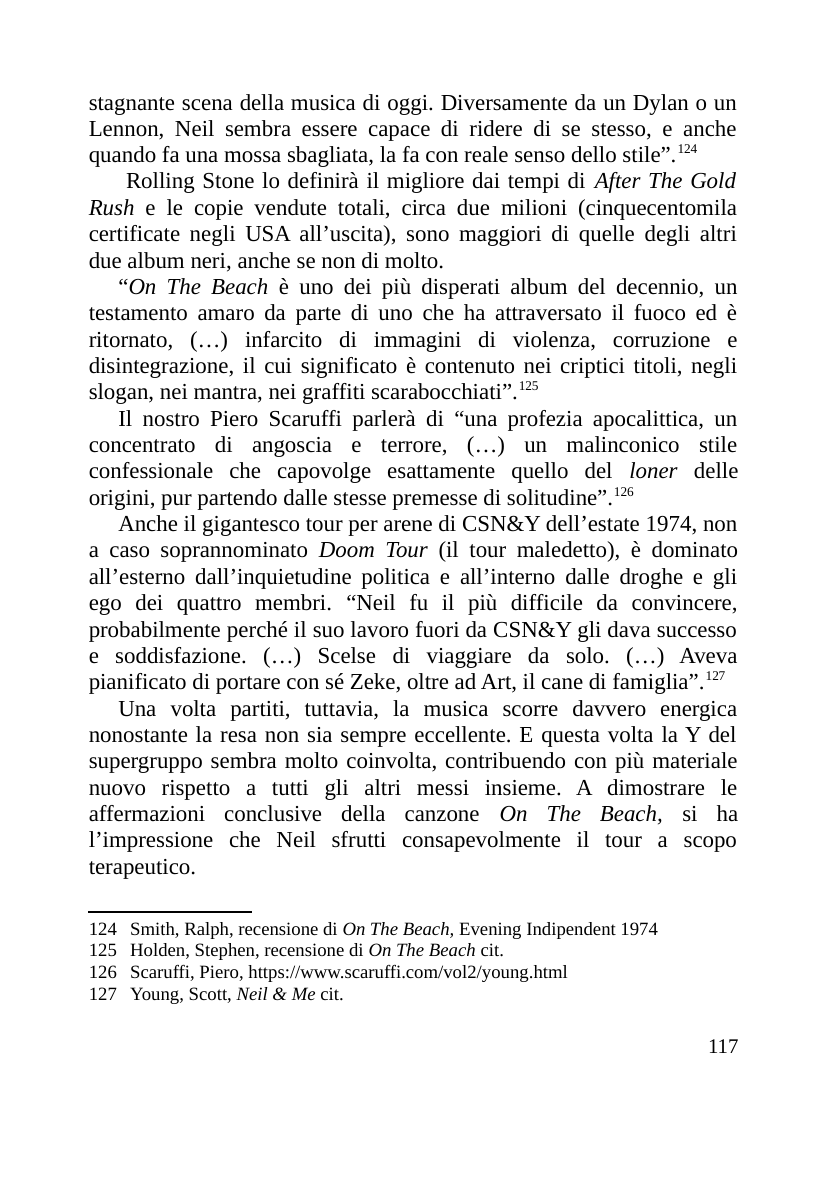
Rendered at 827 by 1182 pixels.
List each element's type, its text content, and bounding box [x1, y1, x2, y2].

text Smith, Ralph, recensione di On The Beach, Evening Indipendent 1974 [88, 918, 738, 939]
text Rolling Stone lo definirà il migliore dai tempi di After The Gold Rush e le copie vendute totali, circa due milioni (cinquecentomila certificate negli USA all’uscita), sono maggiori di quelle degli altri due album neri, anche se non di molto. [88, 168, 738, 273]
text Scaruffi, Piero, https://www.scaruffi.com/vol2/young.html [88, 961, 738, 982]
text “On The Beach è uno dei più disperati album del decennio, un testamento amaro da parte di uno che ha attraversato il fuoco ed è ritornato, (…) infarcito di immagini di violenza, corruzione e disintegrazione, il cui significato è contenuto nei criptici titoli, negli slogan, nei mantra, nei graffiti scarabocchiati”. [88, 273, 738, 405]
text stagnante scena della musica di oggi. Diversamente da un Dylan o un Lennon, Neil sembra essere capace di ridere di se stesso, e anche quando fa una mossa sbagliata, la fa con reale senso dello stile”. [88, 88, 738, 168]
text Una volta partiti, tuttavia, la musica scorre davvero energica nonostante la resa non sia sempre eccellente. E questa volta la Y del supergruppo sembra molto coinvolta, contribuendo con più materiale nuovo rispetto a tutti gli altri messi insieme. A dimostrare le affermazioni conclusive della canzone On The Beach, si ha l’impressione che Neil sfrutti consapevolmente il tour a scopo terapeutico. [88, 695, 738, 879]
text Holden, Stephen, recensione di On The Beach cit. [88, 939, 738, 961]
text Young, Scott, Neil & Me cit. [88, 982, 738, 1004]
text Anche il gigantesco tour per arene di CSN&Y dell’estate 1974, non a caso soprannominato Doom Tour (il tour maledetto), è dominato all’esterno dall’inquietudine politica e all’interno dalle droghe e gli ego dei quattro membri. “Neil fu il più difficile da convincere, probabilmente perché il suo lavoro fuori da CSN&Y gli dava successo e soddisfazione. (…) Scelse di viaggiare da solo. (…) Aveva pianificato di portare con sé Zeke, oltre ad Art, il cane di famiglia”. [88, 510, 738, 695]
text Il nostro Piero Scaruffi parlerà di “una profezia apocalittica, un concentrato di angoscia e terrore, (…) un malinconico stile confessionale che capovolge esattamente quello del loner delle origini, pur partendo dalle stesse premesse di solitudine”. [88, 405, 738, 510]
